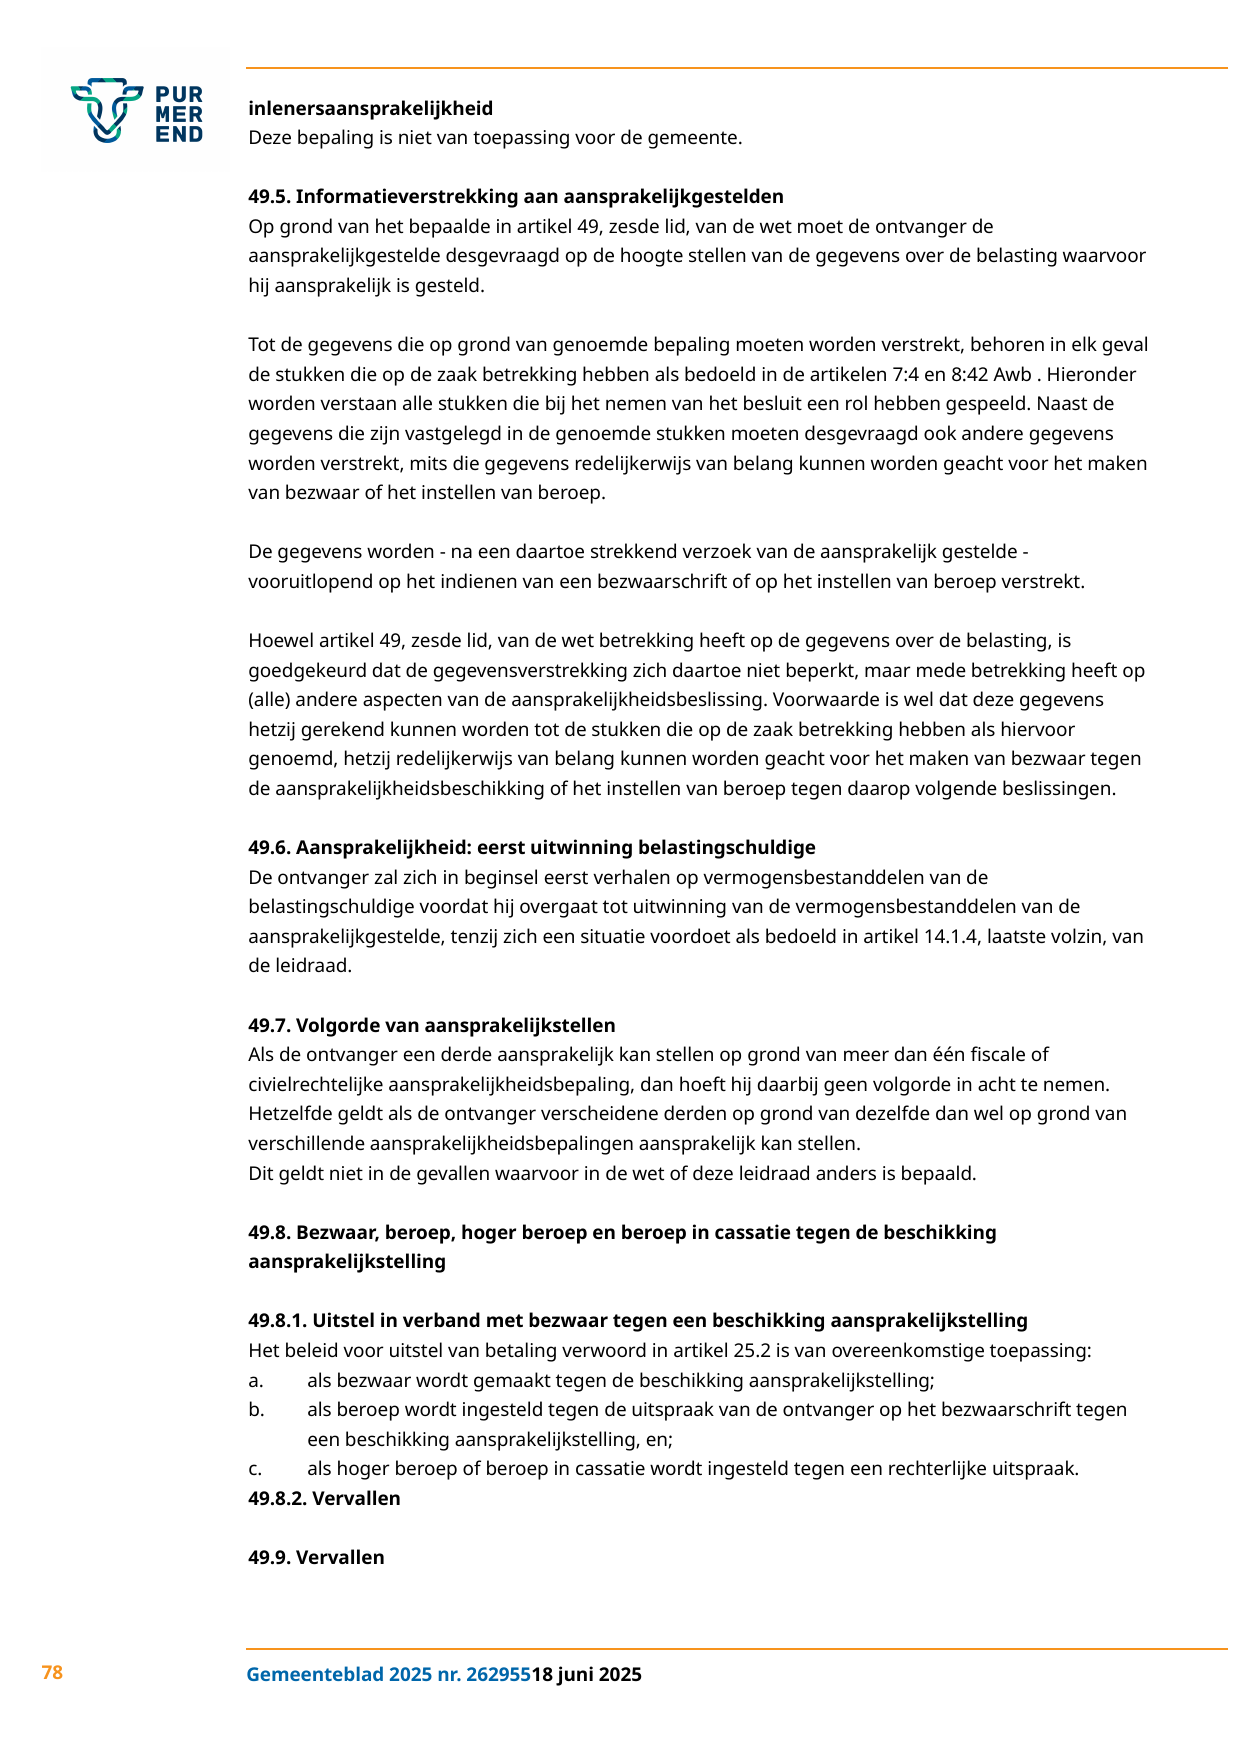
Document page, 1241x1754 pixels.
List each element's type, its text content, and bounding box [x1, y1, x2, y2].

list als beroep wordt ingesteld tegen de uitspraak van de ontvanger op het bezwaarschrift tegen een beschikking aansprakelijkstelling, en; [248, 1396, 1152, 1452]
text Hoewel artikel 49, zesde lid, van de wet betrekking heeft op de gegevens over de belasting, is goedgekeurd dat de gegevensverstrekking zich daartoe niet beperkt, maar mede betrekking heeft op (alle) andere aspecten van de aansprakelijkheidsbeslissing. Voorwaarde is wel dat deze gegevens hetzij gerekend kunnen worden tot de stukken die op de zaak betrekking hebben als hiervoor genoemd, hetzij redelijkerwijs van belang kunnen worden geacht voor het maken van bezwaar tegen de aansprakelijkheidsbeschikking of het instellen van beroep tegen daarop volgende beslissingen. [248, 627, 1152, 801]
text Als de ontvanger een derde aansprakelijk kan stellen op grond van meer dan één fiscale of civielrechtelijke aansprakelijkheidsbepaling, dan hoeft hij daarbij geen volgorde in acht te nemen. Hetzelfde geldt als de ontvanger verscheidene derden op grond van dezelfde dan wel op grond van verschillende aansprakelijkheidsbepalingen aansprakelijk kan stellen. [248, 1041, 1152, 1156]
text 49.8. Bezwaar, beroep, hoger beroep en beroep in cassatie tegen de beschikking aansprakelijkstelling [248, 1219, 1152, 1274]
text De ontvanger zal zich in beginsel eerst verhalen op vermogensbestanddelen van de belastingschuldige voordat hij overgaat tot uitwinning van de vermogensbestanddelen van de aansprakelijkgestelde, tenzij zich een situatie voordoet als bedoeld in artikel 14.1.4, laatste volzin, van de leidraad. [248, 864, 1152, 978]
text 49.8.1. Uitstel in verband met bezwaar tegen een beschikking aansprakelijkstelling [248, 1308, 1152, 1333]
text 49.5. Informatieverstrekking aan aansprakelijkgestelden [248, 183, 1152, 209]
picture [41, 47, 231, 172]
text Deze bepaling is niet van toepassing voor de gemeente. [248, 124, 1152, 150]
text inlenersaansprakelijkheid [248, 95, 1152, 121]
text Het beleid voor uitstel van betaling verwoord in artikel 25.2 is van overeenkomstige toepassing: [248, 1337, 1152, 1363]
text 49.7. Volgorde van aansprakelijkstellen [248, 1012, 1152, 1038]
text Op grond van het bepaalde in artikel 49, zesde lid, van de wet moet de ontvanger de aansprakelijkgestelde desgevraagd op de hoogte stellen van de gegevens over de belasting waarvoor hij aansprakelijk is gesteld. [248, 213, 1152, 298]
text Tot de gegevens die op grond van genoemde bepaling moeten worden verstrekt, behoren in elk geval de stukken die op de zaak betrekking hebben als bedoeld in de artikelen 7:4 en 8:42 Awb . Hieronder worden verstaan alle stukken die bij het nemen van het besluit een rol hebben gespeeld. Naast de gegevens die zijn vastgelegd in de genoemde stukken moeten desgevraagd ook andere gegevens worden verstrekt, mits die gegevens redelijkerwijs van belang kunnen worden geacht voor het maken van bezwaar of het instellen van beroep. [248, 331, 1152, 505]
list als bezwaar wordt gemaakt tegen de beschikking aansprakelijkstelling; [248, 1367, 1152, 1393]
text 49.9. Vervallen [248, 1544, 1152, 1570]
text De gegevens worden - na een daartoe strekkend verzoek van de aansprakelijk gestelde - vooruitlopend op het indienen van een bezwaarschrift of op het instellen van beroep verstrekt. [248, 538, 1152, 594]
text 49.6. Aansprakelijkheid: eerst uitwinning belastingschuldige [248, 834, 1152, 860]
text 49.8.2. Vervallen [248, 1485, 1152, 1511]
list als hoger beroep of beroep in cassatie wordt ingesteld tegen een rechterlijke uitspraak. [248, 1456, 1152, 1481]
text Dit geldt niet in de gevallen waarvoor in de wet of deze leidraad anders is bepaald. [248, 1160, 1152, 1186]
